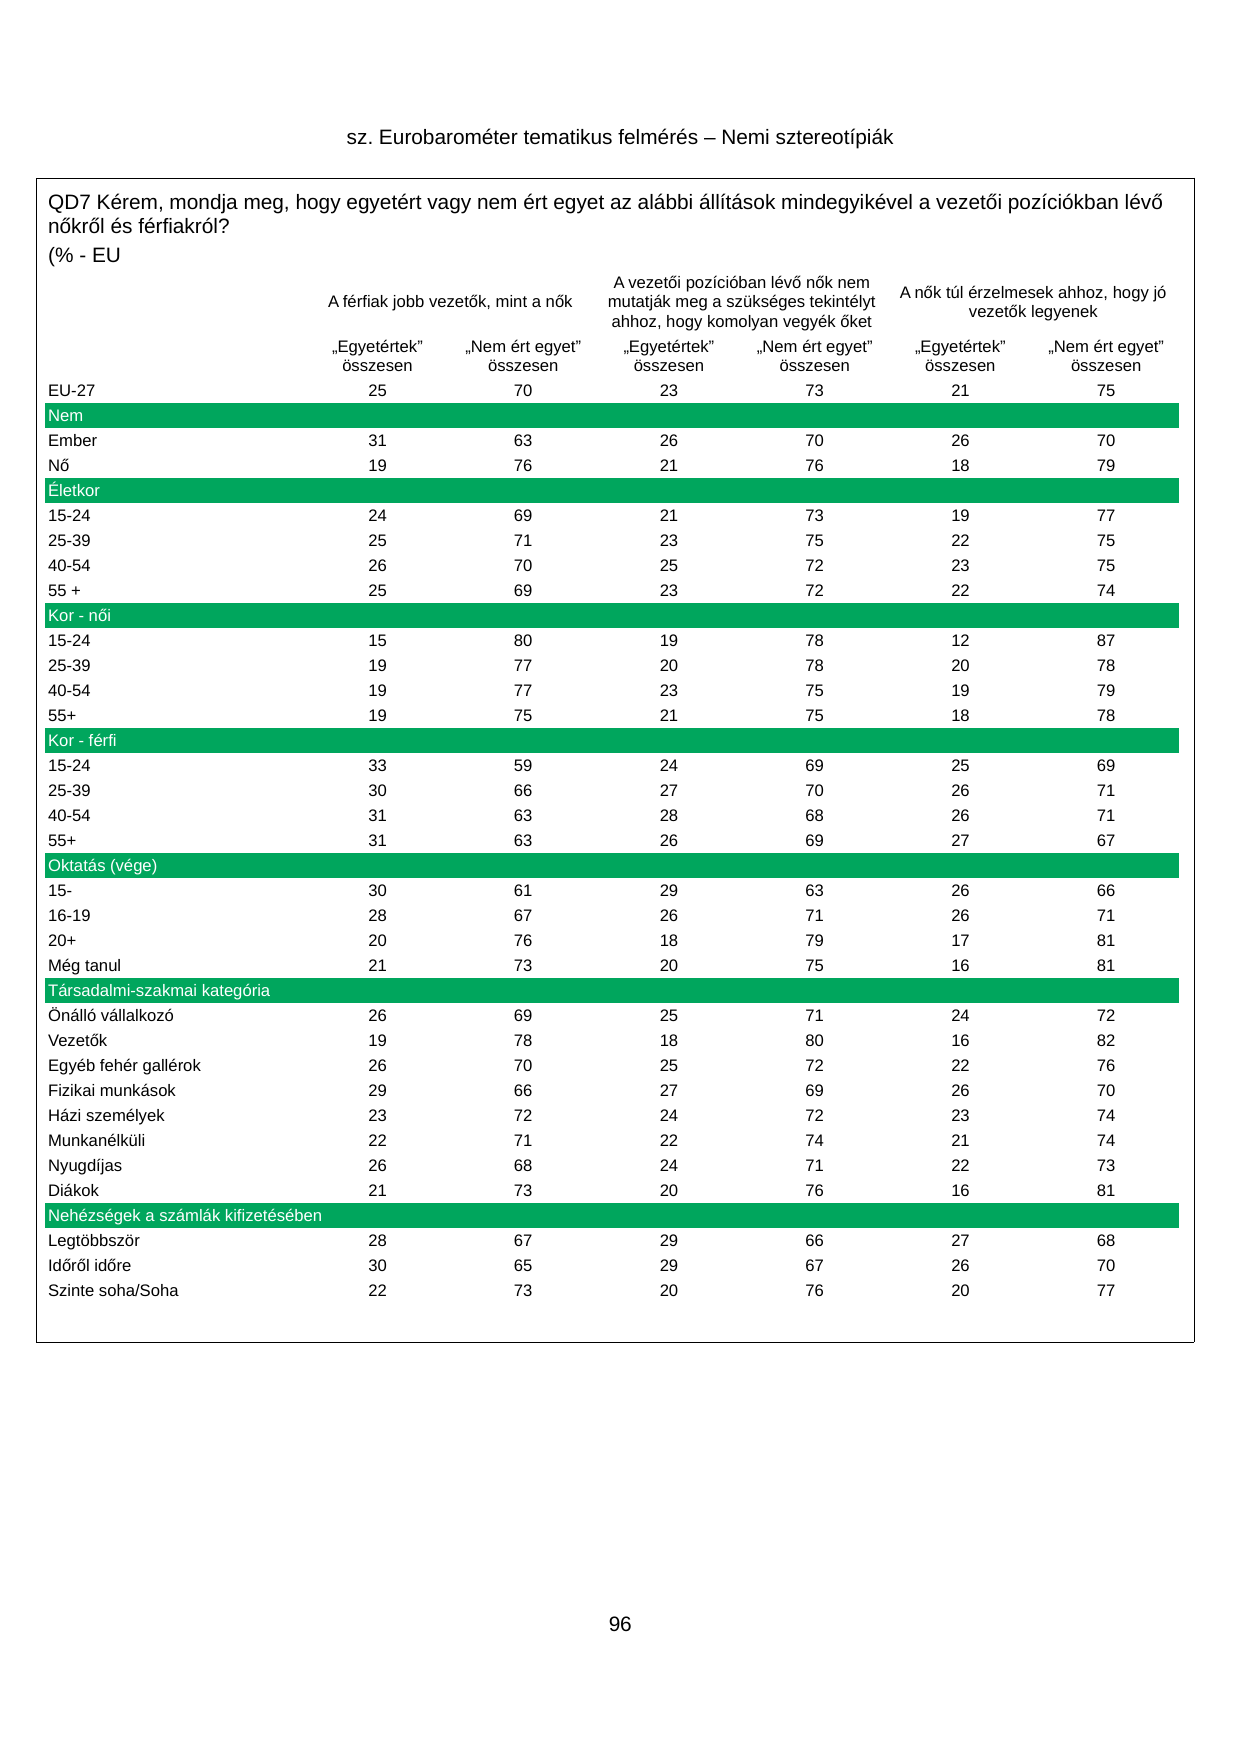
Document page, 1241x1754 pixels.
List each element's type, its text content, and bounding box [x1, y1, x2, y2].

table_cell 26 [596, 903, 742, 928]
table_cell 26 [887, 1253, 1033, 1278]
table_cell 26 [887, 1078, 1033, 1103]
table_cell 69 [450, 1003, 596, 1028]
table_cell 25 [304, 528, 450, 553]
table_cell 30 [304, 778, 450, 803]
table_cell Egyéb fehér gallérok [45, 1053, 304, 1078]
table_cell 23 [596, 678, 742, 703]
table_cell 70 [450, 378, 596, 403]
table_cell 75 [1033, 528, 1179, 553]
table_cell 31 [304, 828, 450, 853]
table_cell 26 [887, 778, 1033, 803]
table_cell A nők túl érzelmesek ahhoz, hogy jó vezetők legyenek [887, 270, 1179, 333]
table_cell 73 [450, 1278, 596, 1303]
table_cell „Nem ért egyet” összesen [1033, 334, 1179, 378]
table_cell 55 + [45, 578, 304, 603]
table_cell 75 [450, 703, 596, 728]
table_cell Még tanul [45, 953, 304, 978]
table_cell Nem [45, 403, 1179, 428]
table_cell 70 [742, 778, 887, 803]
table_cell 22 [304, 1278, 450, 1303]
table_cell 19 [304, 653, 450, 678]
table_cell [887, 240, 1033, 270]
table_cell Nyugdíjas [45, 1153, 304, 1178]
table_cell Szinte soha/Soha [45, 1278, 304, 1303]
table_cell 16 [887, 953, 1033, 978]
table_cell 23 [596, 378, 742, 403]
table_cell 76 [742, 453, 887, 478]
table_cell 26 [304, 1003, 450, 1028]
table_cell 19 [596, 628, 742, 653]
table_cell 69 [742, 1078, 887, 1103]
table_cell 31 [304, 803, 450, 828]
table_cell 67 [1033, 828, 1179, 853]
table_cell 21 [596, 703, 742, 728]
table_cell A vezetői pozícióban lévő nők nem mutatják meg a szükséges tekintélyt ahhoz, hogy komolyan vegyék őket [596, 270, 887, 333]
table_cell 25-39 [45, 653, 304, 678]
table_cell 72 [1033, 1003, 1179, 1028]
table_cell 19 [304, 703, 450, 728]
table_cell 61 [450, 878, 596, 903]
table_cell 75 [742, 953, 887, 978]
table_cell 71 [450, 528, 596, 553]
table_cell 20 [596, 1278, 742, 1303]
table_cell „Egyetértek” összesen [304, 334, 450, 378]
table_cell 82 [1033, 1028, 1179, 1053]
table_cell 19 [304, 678, 450, 703]
table_cell 24 [596, 753, 742, 778]
table_cell 27 [596, 1078, 742, 1103]
table_cell 79 [1033, 678, 1179, 703]
table_cell 68 [742, 803, 887, 828]
table_cell 25 [887, 753, 1033, 778]
table_cell 69 [742, 828, 887, 853]
table_cell 77 [450, 653, 596, 678]
table_cell 22 [887, 528, 1033, 553]
table_cell „Nem ért egyet” összesen [742, 334, 887, 378]
table_cell (% - EU [45, 240, 304, 270]
table_cell Diákok [45, 1178, 304, 1203]
table_cell 26 [887, 903, 1033, 928]
table_cell „Nem ért egyet” összesen [450, 334, 596, 378]
table_cell 26 [304, 1153, 450, 1178]
table_cell 70 [450, 1053, 596, 1078]
table_cell 75 [742, 528, 887, 553]
table_cell 24 [887, 1003, 1033, 1028]
table_cell 63 [450, 428, 596, 453]
table_cell 16 [887, 1178, 1033, 1203]
table_cell 26 [596, 428, 742, 453]
table_cell 26 [304, 553, 450, 578]
table_cell 81 [1033, 953, 1179, 978]
table_cell 40-54 [45, 803, 304, 828]
table_cell 15-24 [45, 503, 304, 528]
table_cell 72 [742, 578, 887, 603]
table_cell 75 [1033, 553, 1179, 578]
table_cell 76 [450, 928, 596, 953]
table_cell 25 [304, 578, 450, 603]
table_cell 27 [887, 1228, 1033, 1253]
table_cell A férfiak jobb vezetők, mint a nők [304, 270, 596, 333]
table_cell Ember [45, 428, 304, 453]
table_cell 22 [887, 1053, 1033, 1078]
table_cell 16-19 [45, 903, 304, 928]
table_cell 15 [304, 628, 450, 653]
table_cell 21 [596, 453, 742, 478]
table_cell 72 [742, 1103, 887, 1128]
table_cell 20 [887, 653, 1033, 678]
table_cell 71 [742, 1153, 887, 1178]
table_cell Társadalmi-szakmai kategória [45, 978, 1179, 1003]
table_cell 75 [742, 703, 887, 728]
table_cell 75 [742, 678, 887, 703]
table_cell 81 [1033, 928, 1179, 953]
table_cell 26 [304, 1053, 450, 1078]
table_cell 16 [887, 1028, 1033, 1053]
table_cell 18 [596, 1028, 742, 1053]
table_cell Fizikai munkások [45, 1078, 304, 1103]
table_cell 76 [1033, 1053, 1179, 1078]
table_cell Kor - férfi [45, 728, 1179, 753]
table_cell Kor - női [45, 603, 1179, 628]
table_cell 68 [450, 1153, 596, 1178]
table_cell 22 [304, 1128, 450, 1153]
table_cell 18 [887, 703, 1033, 728]
table_cell 70 [1033, 1078, 1179, 1103]
table_cell 67 [450, 1228, 596, 1253]
table_cell 23 [887, 1103, 1033, 1128]
table_cell 23 [596, 528, 742, 553]
table_cell [45, 334, 304, 378]
table_cell 65 [450, 1253, 596, 1278]
table_cell 69 [450, 578, 596, 603]
table_cell „Egyetértek” összesen [887, 334, 1033, 378]
table_cell 28 [596, 803, 742, 828]
table_cell 75 [1033, 378, 1179, 403]
table_cell 19 [887, 503, 1033, 528]
table_cell 23 [304, 1103, 450, 1128]
table_cell 66 [1033, 878, 1179, 903]
table_cell 24 [304, 503, 450, 528]
table_cell 70 [742, 428, 887, 453]
table_cell 76 [450, 453, 596, 478]
table_cell 63 [450, 803, 596, 828]
table_cell 29 [304, 1078, 450, 1103]
table_cell Önálló vállalkozó [45, 1003, 304, 1028]
table_cell 78 [742, 628, 887, 653]
table_cell 24 [596, 1103, 742, 1128]
table_cell 73 [1033, 1153, 1179, 1178]
table_cell [1033, 240, 1179, 270]
table_cell 59 [450, 753, 596, 778]
table_cell 80 [450, 628, 596, 653]
table_cell 24 [596, 1153, 742, 1178]
table_cell 72 [742, 1053, 887, 1078]
table_cell 21 [887, 1128, 1033, 1153]
table_cell 67 [742, 1253, 887, 1278]
table_cell 73 [742, 503, 887, 528]
table_cell [304, 240, 450, 270]
table_cell 68 [1033, 1228, 1179, 1253]
table_cell 29 [596, 1253, 742, 1278]
table_cell 15- [45, 878, 304, 903]
table_cell [45, 270, 304, 333]
table_cell 69 [742, 753, 887, 778]
table_cell 78 [1033, 703, 1179, 728]
table_cell 69 [450, 503, 596, 528]
table_cell 79 [742, 928, 887, 953]
table_cell 22 [596, 1128, 742, 1153]
table_cell 87 [1033, 628, 1179, 653]
table_cell 18 [596, 928, 742, 953]
table_cell EU-27 [45, 378, 304, 403]
table_cell 19 [887, 678, 1033, 703]
table_cell Nehézségek a számlák kifizetésében [45, 1203, 1179, 1228]
table_header QD7 Kérem, mondja meg, hogy egyetért vagy nem ért egyet az alábbi állítások mindegyikével a vezetői pozíciókban lévő nőkről és férfiakról? [45, 187, 1179, 240]
table_cell 72 [742, 553, 887, 578]
table_cell 29 [596, 878, 742, 903]
table_cell 71 [1033, 778, 1179, 803]
table_cell 25 [596, 1053, 742, 1078]
table_cell 74 [1033, 578, 1179, 603]
table_cell 22 [887, 1153, 1033, 1178]
table_cell 23 [887, 553, 1033, 578]
table_cell 28 [304, 1228, 450, 1253]
table_cell 70 [1033, 1253, 1179, 1278]
table_cell 30 [304, 878, 450, 903]
table_cell 66 [450, 1078, 596, 1103]
table_cell 71 [450, 1128, 596, 1153]
table_cell 78 [742, 653, 887, 678]
table_cell 73 [742, 378, 887, 403]
table_cell 55+ [45, 703, 304, 728]
table_cell 66 [742, 1228, 887, 1253]
table_cell 27 [887, 828, 1033, 853]
table_cell 12 [887, 628, 1033, 653]
table_cell 77 [450, 678, 596, 703]
table_cell 76 [742, 1278, 887, 1303]
table_cell 70 [450, 553, 596, 578]
table_cell 21 [596, 503, 742, 528]
table_cell 78 [450, 1028, 596, 1053]
table_cell 81 [1033, 1178, 1179, 1203]
table_cell 71 [742, 903, 887, 928]
table_cell [742, 240, 887, 270]
table_cell 20 [596, 1178, 742, 1203]
table_cell 74 [742, 1128, 887, 1153]
table_cell 79 [1033, 453, 1179, 478]
table_cell 67 [450, 903, 596, 928]
table_cell 74 [1033, 1128, 1179, 1153]
table_cell 20 [596, 653, 742, 678]
table_cell 25-39 [45, 528, 304, 553]
table_cell 20+ [45, 928, 304, 953]
table_cell Munkanélküli [45, 1128, 304, 1153]
table_cell Életkor [45, 478, 1179, 503]
table_cell 40-54 [45, 678, 304, 703]
table_cell 74 [1033, 1103, 1179, 1128]
table_cell 30 [304, 1253, 450, 1278]
table_cell Vezetők [45, 1028, 304, 1053]
table_cell 72 [450, 1103, 596, 1128]
table_cell 70 [1033, 428, 1179, 453]
table_cell 22 [887, 578, 1033, 603]
table_cell 55+ [45, 828, 304, 853]
table_cell 31 [304, 428, 450, 453]
table_cell Legtöbbször [45, 1228, 304, 1253]
table_cell 25-39 [45, 778, 304, 803]
table_cell Házi személyek [45, 1103, 304, 1128]
table_cell 20 [887, 1278, 1033, 1303]
table_cell 19 [304, 1028, 450, 1053]
table_cell 21 [887, 378, 1033, 403]
table_cell 17 [887, 928, 1033, 953]
table_cell 19 [304, 453, 450, 478]
table_cell 63 [450, 828, 596, 853]
table_cell 78 [1033, 653, 1179, 678]
table_cell 26 [887, 878, 1033, 903]
table_cell 20 [596, 953, 742, 978]
table_cell 15-24 [45, 628, 304, 653]
table_cell 26 [596, 828, 742, 853]
table_cell 27 [596, 778, 742, 803]
table_cell 25 [596, 553, 742, 578]
table_cell 26 [887, 428, 1033, 453]
table_cell 21 [304, 1178, 450, 1203]
table_cell 18 [887, 453, 1033, 478]
table_cell 80 [742, 1028, 887, 1053]
table_cell 73 [450, 953, 596, 978]
table_cell 76 [742, 1178, 887, 1203]
table_cell 77 [1033, 503, 1179, 528]
table_cell 33 [304, 753, 450, 778]
table_cell „Egyetértek” összesen [596, 334, 742, 378]
table_cell Nő [45, 453, 304, 478]
table_cell [596, 240, 742, 270]
table_cell 25 [596, 1003, 742, 1028]
table_cell 21 [304, 953, 450, 978]
table_cell 73 [450, 1178, 596, 1203]
table_cell 77 [1033, 1278, 1179, 1303]
table_cell 23 [596, 578, 742, 603]
table_cell [450, 240, 596, 270]
table_cell 63 [742, 878, 887, 903]
table_cell Időről időre [45, 1253, 304, 1278]
table_cell Oktatás (vége) [45, 853, 1179, 878]
table_cell 71 [1033, 903, 1179, 928]
table_cell 28 [304, 903, 450, 928]
table_cell 20 [304, 928, 450, 953]
table_cell 71 [742, 1003, 887, 1028]
table_cell 15-24 [45, 753, 304, 778]
table_cell 25 [304, 378, 450, 403]
table_cell 66 [450, 778, 596, 803]
table_cell 69 [1033, 753, 1179, 778]
table_cell 29 [596, 1228, 742, 1253]
table_cell 71 [1033, 803, 1179, 828]
table_cell 40-54 [45, 553, 304, 578]
table_cell 26 [887, 803, 1033, 828]
